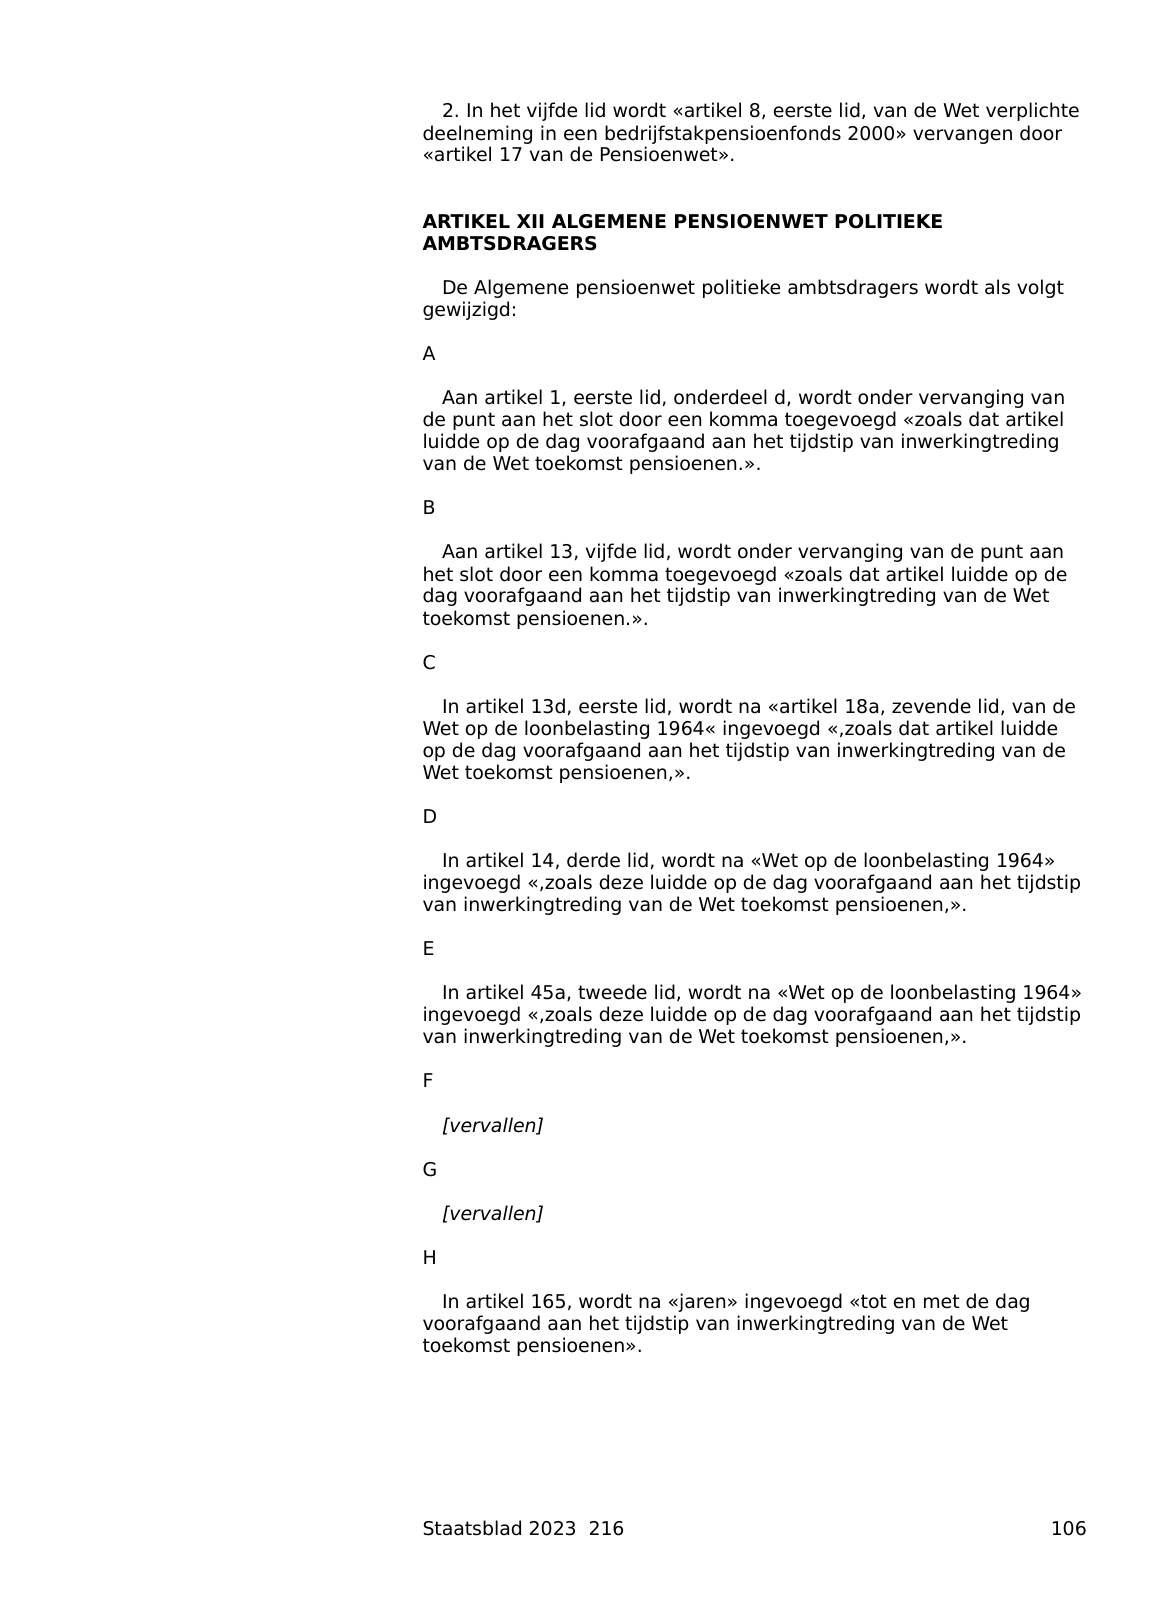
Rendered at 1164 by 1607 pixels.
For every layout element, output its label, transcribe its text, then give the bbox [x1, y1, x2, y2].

text [vervallen] [422, 1114, 1087, 1137]
text In artikel 165, wordt na «jaren» ingevoegd «tot en met de dag voorafgaand aan het tijdstip van inwerkingtreding van de Wet toekomst pensioenen». [422, 1291, 1087, 1357]
text De Algemene pensioenwet politieke ambtsdragers wordt als volgt gewijzigd: [422, 277, 1087, 321]
text G [422, 1159, 1087, 1181]
text F [422, 1070, 1087, 1092]
text [vervallen] [422, 1203, 1087, 1225]
text In artikel 13d, eerste lid, wordt na «artikel 18a, zevende lid, van de Wet op de loonbelasting 1964« ingevoegd «,zoals dat artikel luidde op de dag voorafgaand aan het tijdstip van inwerkingtreding van de Wet toekomst pensioenen,». [422, 696, 1087, 784]
text H [422, 1247, 1087, 1269]
text D [422, 806, 1087, 828]
text C [422, 652, 1087, 673]
text Aan artikel 1, eerste lid, onderdeel d, wordt onder vervanging van de punt aan het slot door een komma toegevoegd «zoals dat artikel luidde op de dag voorafgaand aan het tijdstip van inwerkingtreding van de Wet toekomst pensioenen.». [422, 387, 1087, 475]
subtitle ARTIKEL XII ALGEMENE PENSIOENWET POLITIEKE AMBTSDRAGERS [422, 211, 1087, 255]
text 2. In het vijfde lid wordt «artikel 8, eerste lid, van de Wet verplichte deelneming in een bedrijfstakpensioenfonds 2000» vervangen door «artikel 17 van de Pensioenwet». [422, 100, 1087, 166]
text B [422, 497, 1087, 519]
text Aan artikel 13, vijfde lid, wordt onder vervanging van de punt aan het slot door een komma toegevoegd «zoals dat artikel luidde op de dag voorafgaand aan het tijdstip van inwerkingtreding van de Wet toekomst pensioenen.». [422, 541, 1087, 629]
text In artikel 14, derde lid, wordt na «Wet op de loonbelasting 1964» ingevoegd «,zoals deze luidde op de dag voorafgaand aan het tijdstip van inwerkingtreding van de Wet toekomst pensioenen,». [422, 850, 1087, 916]
text In artikel 45a, tweede lid, wordt na «Wet op de loonbelasting 1964» ingevoegd «,zoals deze luidde op de dag voorafgaand aan het tijdstip van inwerkingtreding van de Wet toekomst pensioenen,». [422, 982, 1087, 1048]
text A [422, 343, 1087, 365]
text E [422, 938, 1087, 960]
